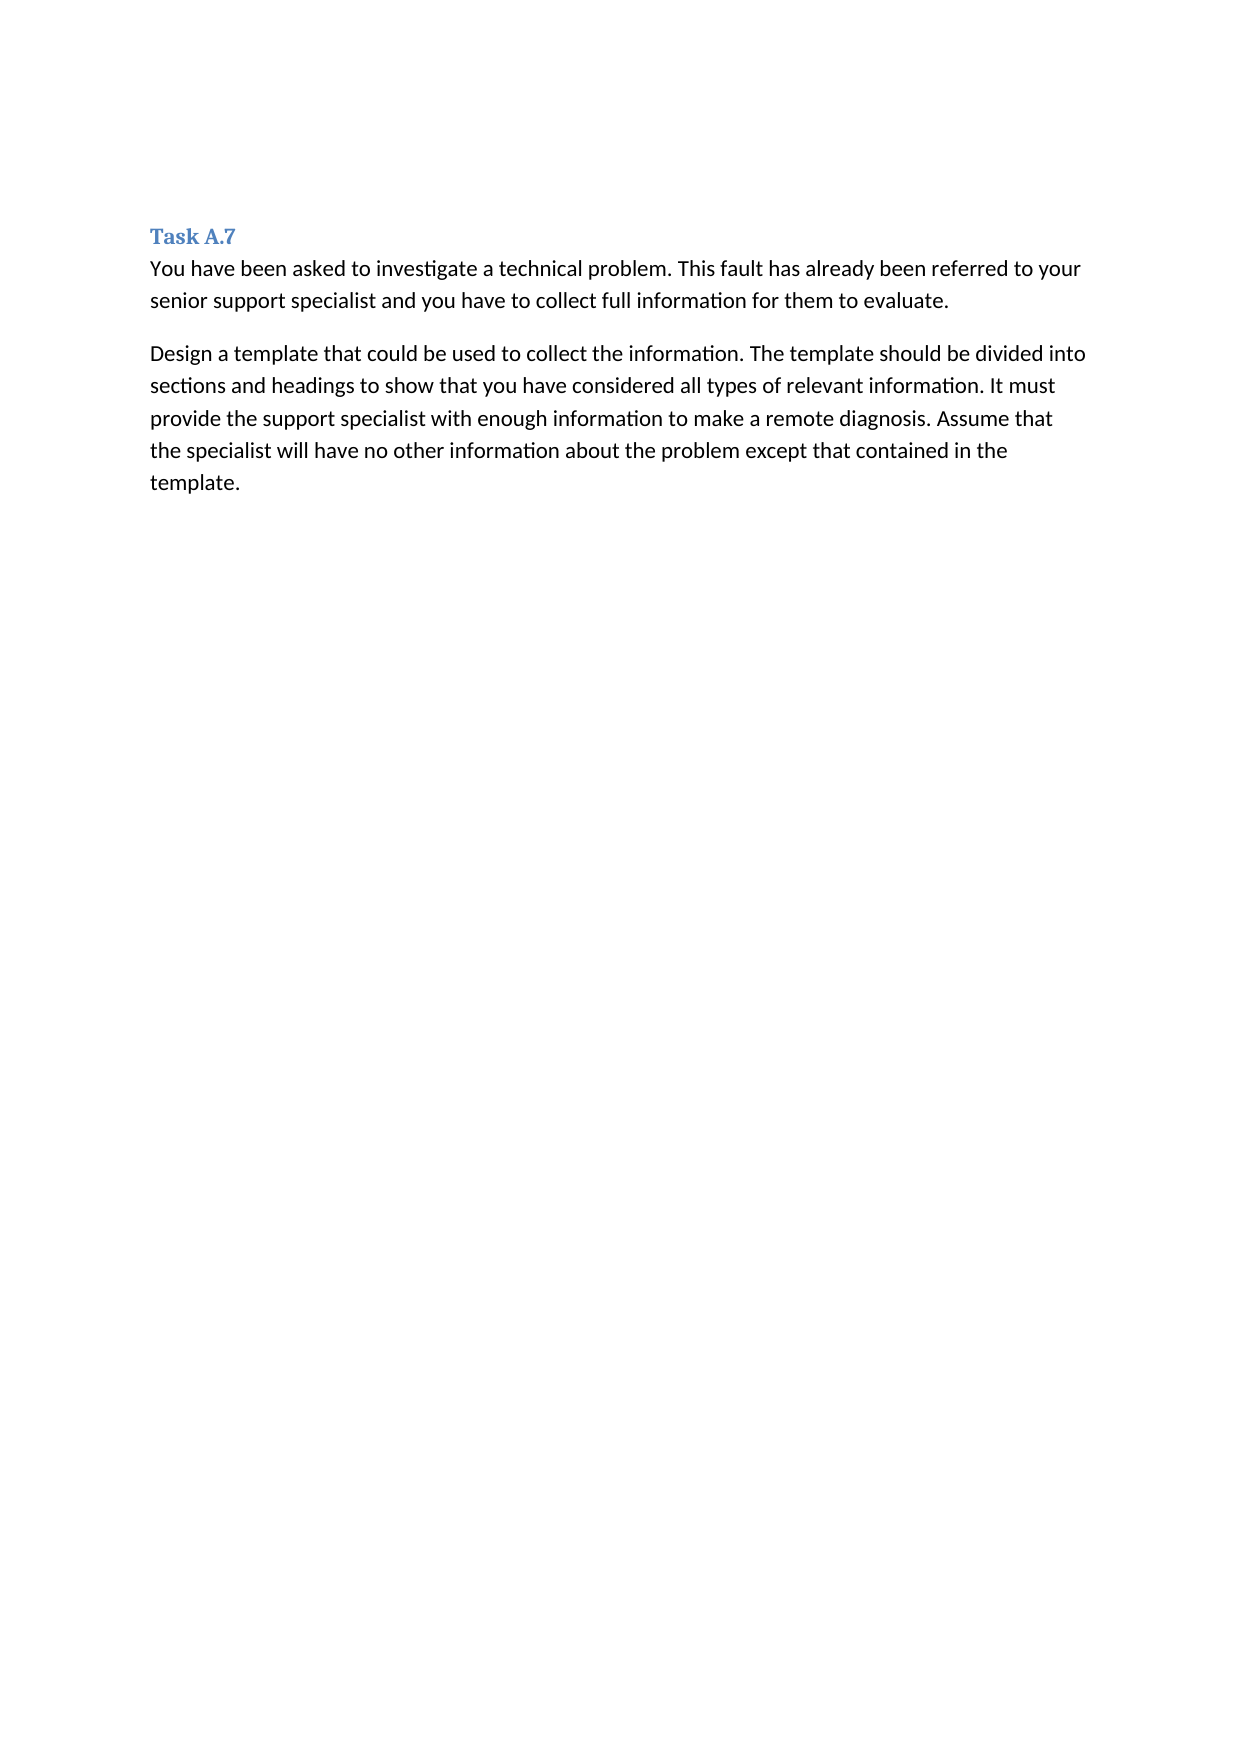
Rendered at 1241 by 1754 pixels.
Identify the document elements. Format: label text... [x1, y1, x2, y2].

text Design a template that could be used to collect the information. The template should be divided into sections and headings to show that you have considered all types of relevant information. It must provide the support specialist with enough information to make a remote diagnosis. Assume that the specialist will have no other information about the problem except that contained in the template. [150, 339, 1090, 496]
subtitle Task A.7 [150, 224, 1090, 250]
text You have been asked to investigate a technical problem. This fault has already been referred to your senior support specialist and you have to collect full information for them to evaluate. [150, 254, 1090, 314]
